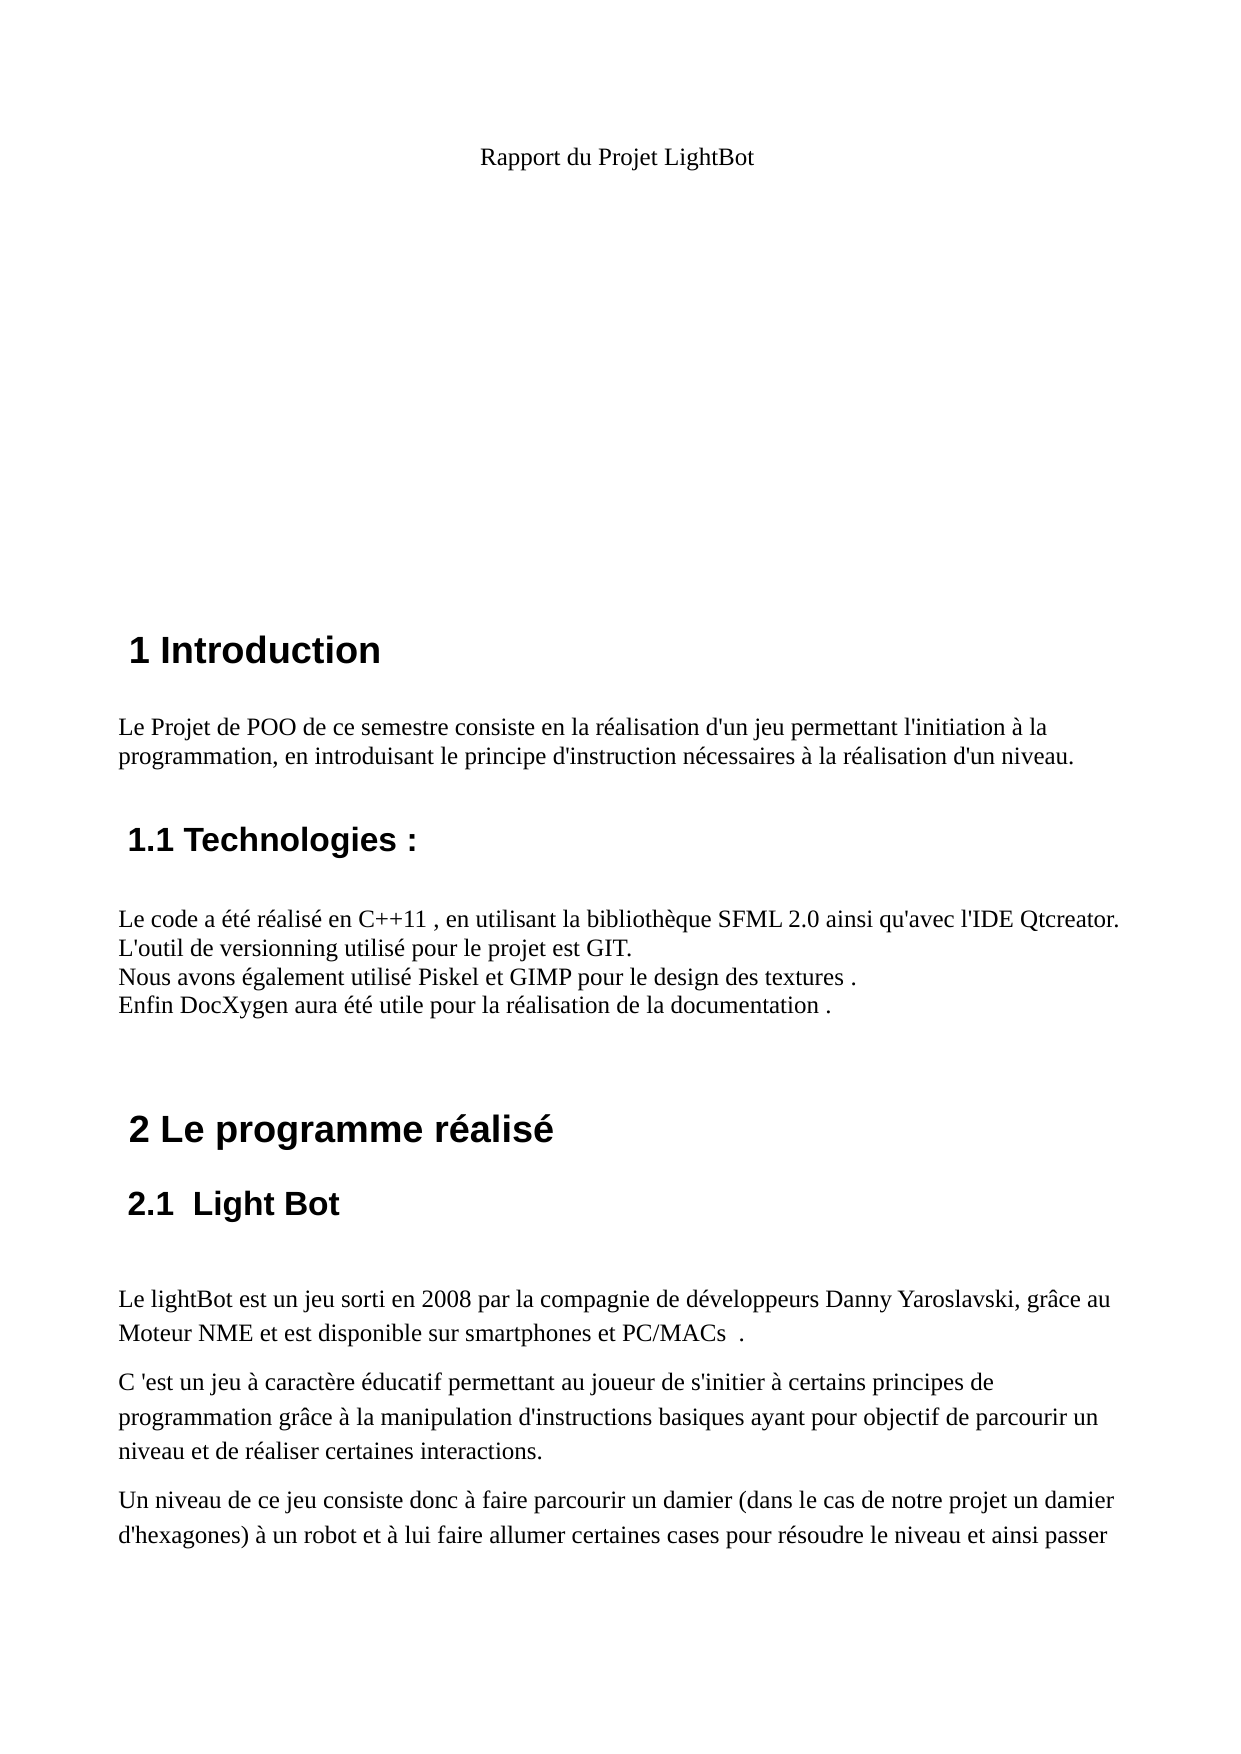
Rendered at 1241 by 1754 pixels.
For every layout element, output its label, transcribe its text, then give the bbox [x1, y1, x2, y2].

text C 'est un jeu à caractère éducatif permettant au joueur de s'initier à certains principes de programmation grâce à la manipulation d'instructions basiques ayant pour objectif de parcourir un niveau et de réaliser certaines interactions. [118, 1367, 1122, 1465]
text Un niveau de ce jeu consiste donc à faire parcourir un damier (dans le cas de notre projet un damier d'hexagones) à un robot et à lui faire allumer certaines cases pour résoudre le niveau et ainsi passer [118, 1485, 1122, 1548]
text Le lightBot est un jeu sorti en 2008 par la compagnie de développeurs Danny Yaroslavski, grâce au Moteur NME et est disponible sur smartphones et PC/MACs . [118, 1284, 1122, 1347]
text Enfin DocXygen aura été utile pour la réalisation de la documentation . [118, 990, 1122, 1019]
subtitle 1 Introduction [118, 627, 1122, 671]
text Le code a été réalisé en C++11 , en utilisant la bibliothèque SFML 2.0 ainsi qu'avec l'IDE Qtcreator. [118, 904, 1122, 933]
subtitle 2.1 Light Bot [118, 1183, 1122, 1222]
text Le Projet de POO de ce semestre consiste en la réalisation d'un jeu permettant l'initiation à la programmation, en introduisant le principe d'instruction nécessaires à la réalisation d'un niveau. [118, 712, 1122, 770]
subtitle 2 Le programme réalisé [118, 1106, 1122, 1150]
text Nous avons également utilisé Piskel et GIMP pour le design des textures . [118, 962, 1122, 990]
subtitle 1.1 Technologies : [118, 819, 1122, 858]
text L'outil de versionning utilisé pour le projet est GIT. [118, 933, 1122, 962]
